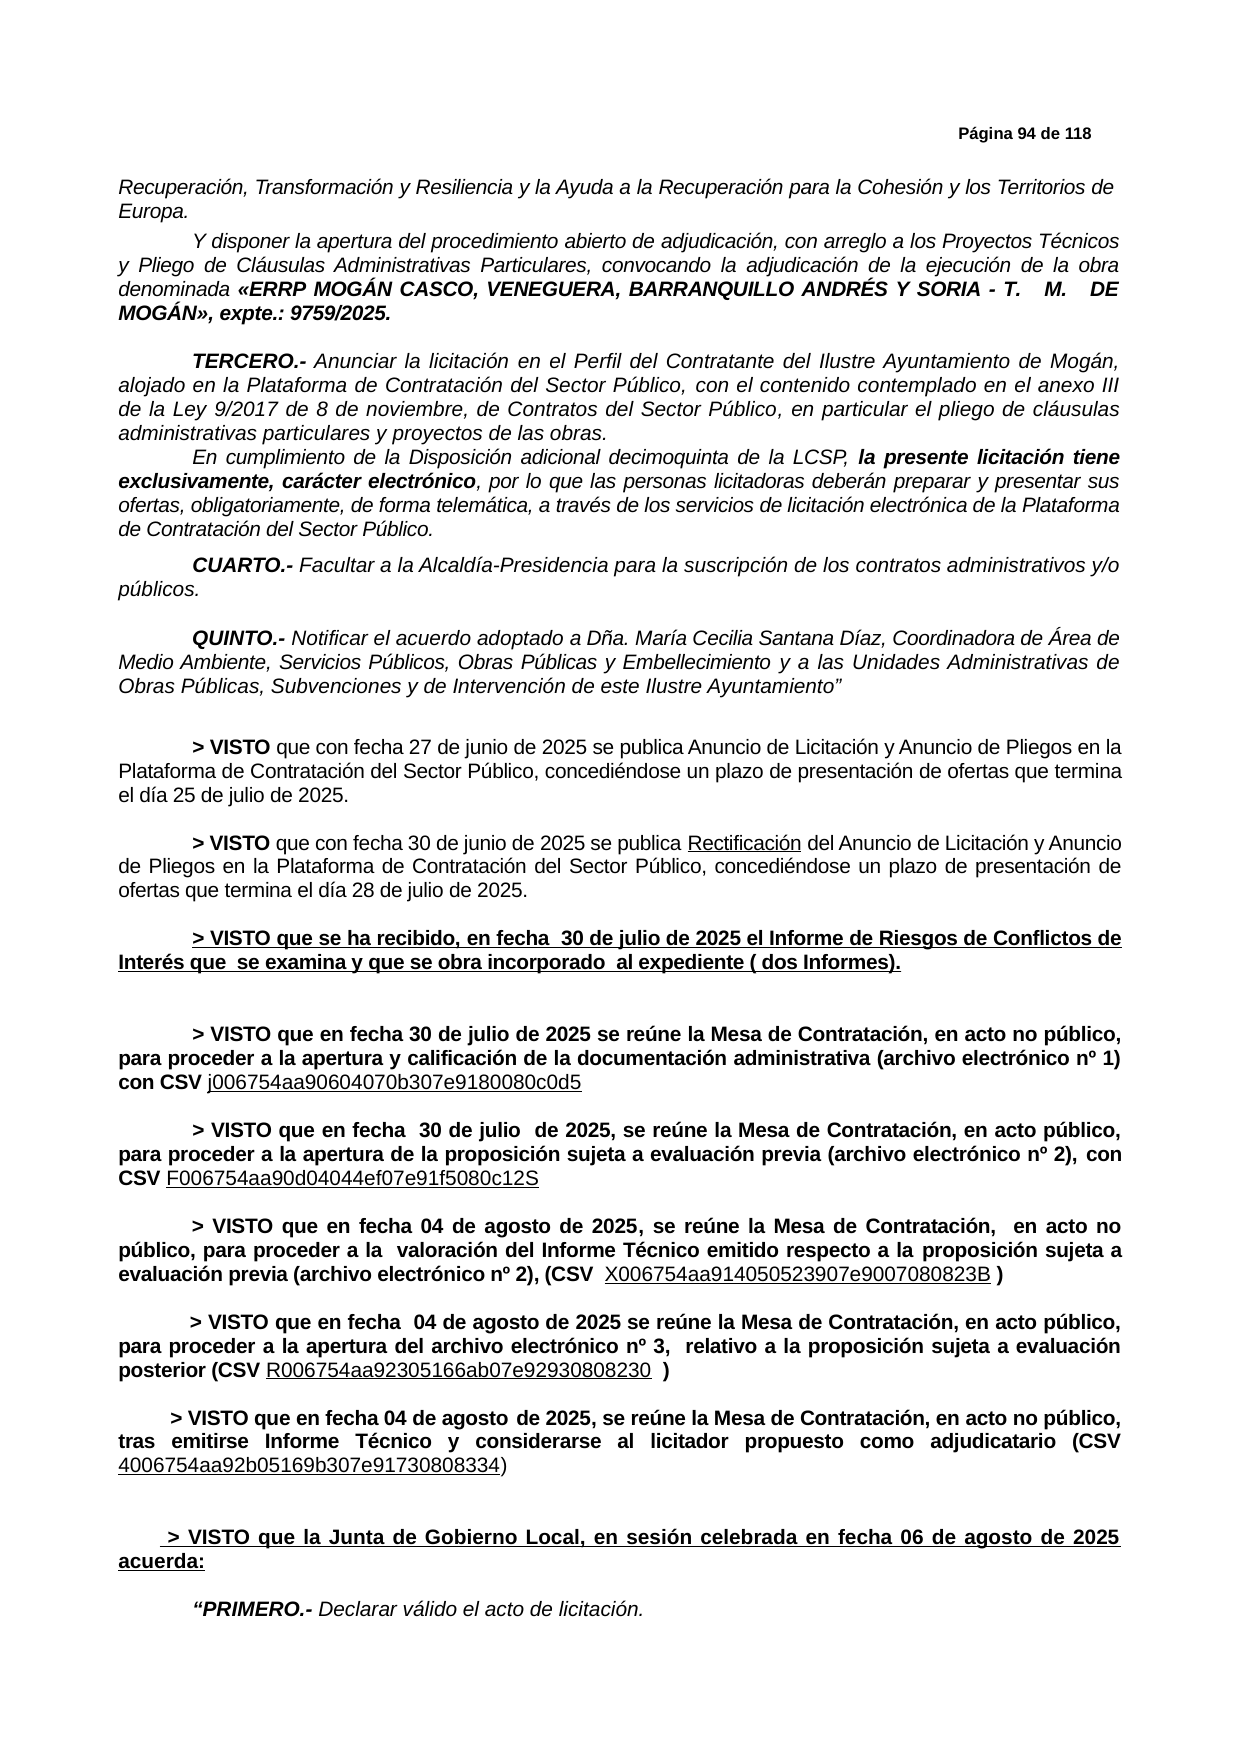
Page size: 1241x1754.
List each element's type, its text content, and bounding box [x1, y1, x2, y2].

text En cumplimiento de la Disposición adicional decimoquinta de la LCSP, la presente licitación tiene exclusivamente, carácter electrónico, por lo que las personas licitadoras deberán preparar y presentar sus ofertas, obligatoriamente, de forma telemática, a través de los servicios de licitación electrónica de la Plataforma de Contratación del Sector Público. [118, 445, 1122, 541]
text > VISTO que con fecha 27 de junio de 2025 se publica Anuncio de Licitación y Anuncio de Pliegos en la Plataforma de Contratación del Sector Público, concediéndose un plazo de presentación de ofertas que termina el día 25 de julio de 2025. [118, 734, 1122, 806]
text QUINTO.- Notificar el acuerdo adoptado a Dña. María Cecilia Santana Díaz, Coordinadora de Área de Medio Ambiente, Servicios Públicos, Obras Públicas y Embellecimiento y a las Unidades Administrativas de Obras Públicas, Subvenciones y de Intervención de este Ilustre Ayuntamiento” [118, 626, 1122, 698]
text > VISTO que la Junta de Gobierno Local, en sesión celebrada en fecha 06 de agosto de 2025 acuerda: [118, 1525, 1122, 1573]
text > VISTO que en fecha 04 de agosto de 2025, se reúne la Mesa de Contratación, en acto no público, para proceder a la valoración del Informe Técnico emitido respecto a la proposición sujeta a evaluación previa (archivo electrónico nº 2), (CSV X006754aa914050523907e9007080823B ) [118, 1214, 1122, 1286]
text > VISTO que se ha recibido, en fecha 30 de julio de 2025 el Informe de Riesgos de Conflictos de Interés que se examina y que se obra incorporado al expediente ( dos Informes). [118, 926, 1122, 974]
text > VISTO que en fecha 04 de agosto de 2025, se reúne la Mesa de Contratación, en acto no público, tras emitirse Informe Técnico y considerarse al licitador propuesto como adjudicatario (CSV 4006754aa92b05169b307e91730808334) [118, 1405, 1122, 1477]
text > VISTO que en fecha 04 de agosto de 2025 se reúne la Mesa de Contratación, en acto público, para proceder a la apertura del archivo electrónico nº 3, relativo a la proposición sujeta a evaluación posterior (CSV R006754aa92305166ab07e92930808230 ) [118, 1309, 1122, 1381]
text “PRIMERO.- Declarar válido el acto de licitación. [118, 1597, 1122, 1621]
text Y disponer la apertura del procedimiento abierto de adjudicación, con arreglo a los Proyectos Técnicos y Pliego de Cláusulas Administrativas Particulares, convocando la adjudicación de la ejecución de la obra denominada «ERRP MOGÁN CASCO, VENEGUERA, BARRANQUILLO ANDRÉS Y SORIA - T. M. DE MOGÁN», expte.: 9759/2025. [118, 229, 1122, 325]
text > VISTO que con fecha 30 de junio de 2025 se publica Rectificación del Anuncio de Licitación y Anuncio de Pliegos en la Plataforma de Contratación del Sector Público, concediéndose un plazo de presentación de ofertas que termina el día 28 de julio de 2025. [118, 830, 1122, 902]
text > VISTO que en fecha 30 de julio de 2025, se reúne la Mesa de Contratación, en acto público, para proceder a la apertura de la proposición sujeta a evaluación previa (archivo electrónico nº 2), con CSV F006754aa90d04044ef07e91f5080c12S [118, 1118, 1122, 1190]
text TERCERO.- Anunciar la licitación en el Perfil del Contratante del Ilustre Ayuntamiento de Mogán, alojado en la Plataforma de Contratación del Sector Público, con el contenido contemplado en el anexo III de la Ley 9/2017 de 8 de noviembre, de Contratos del Sector Público, en particular el pliego de cláusulas administrativas particulares y proyectos de las obras. [118, 349, 1122, 445]
text CUARTO.- Facultar a la Alcaldía-Presidencia para la suscripción de los contratos administrativos y/o públicos. [118, 553, 1122, 601]
text Recuperación, Transformación y Resiliencia y la Ayuda a la Recuperación para la Cohesión y los Territorios de Europa. [118, 175, 1117, 223]
text > VISTO que en fecha 30 de julio de 2025 se reúne la Mesa de Contratación, en acto no público, para proceder a la apertura y calificación de la documentación administrativa (archivo electrónico nº 1) con CSV j006754aa90604070b307e9180080c0d5 [118, 1022, 1122, 1094]
